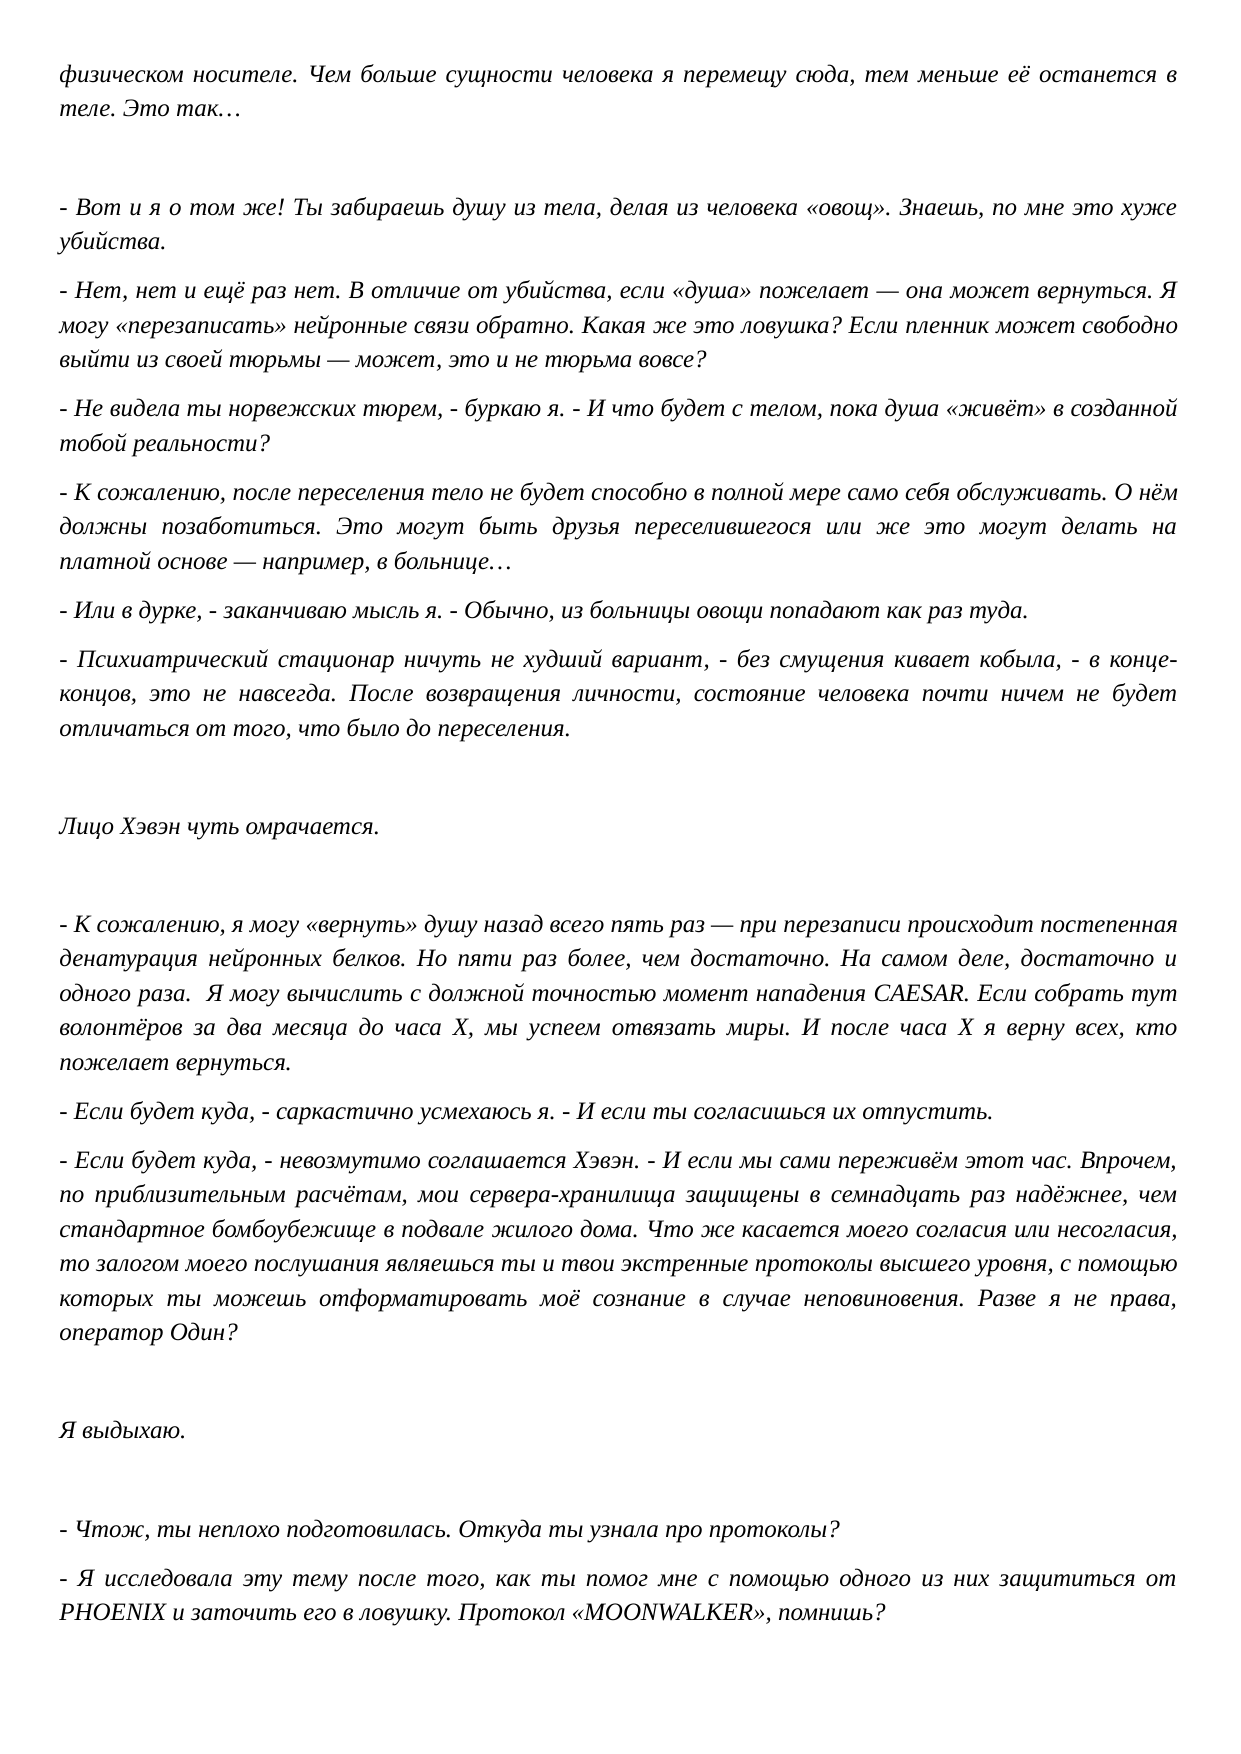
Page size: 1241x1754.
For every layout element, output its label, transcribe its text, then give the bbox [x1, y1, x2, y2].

text - К сожалению, я могу «вернуть» душу назад всего пять раз — при перезаписи происходит постепенная денатурация нейронных белков. Но пяти раз более, чем достаточно. На самом деле, достаточно и одного раза. Я могу вычислить с должной точностью момент нападения CAESAR. Если собрать тут волонтёров за два месяца до часа X, мы успеем отвязать миры. И после часа X я верну всех, кто пожелает вернуться. [59, 909, 1181, 1076]
text - Психиатрический стационар ничуть не худший вариант, - без смущения кивает кобыла, - в конце-концов, это не навсегда. После возвращения личности, состояние человека почти ничем не будет отличаться от того, что было до переселения. [59, 644, 1181, 742]
text - Не видела ты норвежских тюрем, - буркаю я. - И что будет с телом, пока душа «живёт» в созданной тобой реальности? [59, 393, 1181, 456]
text - Я исследовала эту тему после того, как ты помог мне с помощью одного из них защититься от PHOENIX и заточить его в ловушку. Протокол «MOONWALKER», помнишь? [59, 1563, 1181, 1626]
text - Чтож, ты неплохо подготовилась. Откуда ты узнала про протоколы? [59, 1514, 1181, 1542]
text - Если будет куда, - саркастично усмехаюсь я. - И если ты согласишься их отпустить. [59, 1096, 1181, 1125]
text - К сожалению, после переселения тело не будет способно в полной мере само себя обслуживать. О нём должны позаботиться. Это могут быть друзья переселившегося или же это могут делать на платной основе — например, в больнице… [59, 477, 1181, 574]
text Лицо Хэвэн чуть омрачается. [59, 811, 1181, 840]
text Я выдыхаю. [59, 1416, 1181, 1444]
text - Нет, нет и ещё раз нет. В отличие от убийства, если «душа» пожелает — она может вернуться. Я могу «перезаписать» нейронные связи обратно. Какая же это ловушка? Если пленник может свободно выйти из своей тюрьмы — может, это и не тюрьма вовсе? [59, 275, 1181, 373]
text - Если будет куда, - невозмутимо соглашается Хэвэн. - И если мы сами переживём этот час. Впрочем, по приблизительным расчётам, мои сервера-хранилища защищены в семнадцать раз надёжнее, чем стандартное бомбоубежище в подвале жилого дома. Что же касается моего согласия или несогласия, то залогом моего послушания являешься ты и твои экстренные протоколы высшего уровня, с помощью которых ты можешь отформатировать моё сознание в случае неповиновения. Разве я не права, оператор Один? [59, 1145, 1181, 1346]
text - Или в дурке, - заканчиваю мысль я. - Обычно, из больницы овощи попадают как раз туда. [59, 595, 1181, 623]
text - Вот и я о том же! Ты забираешь душу из тела, делая из человека «овощ». Знаешь, по мне это хуже убийства. [59, 192, 1181, 255]
text физическом носителе. Чем больше сущности человека я перемещу сюда, тем меньше её останется в теле. Это так… [59, 59, 1181, 122]
